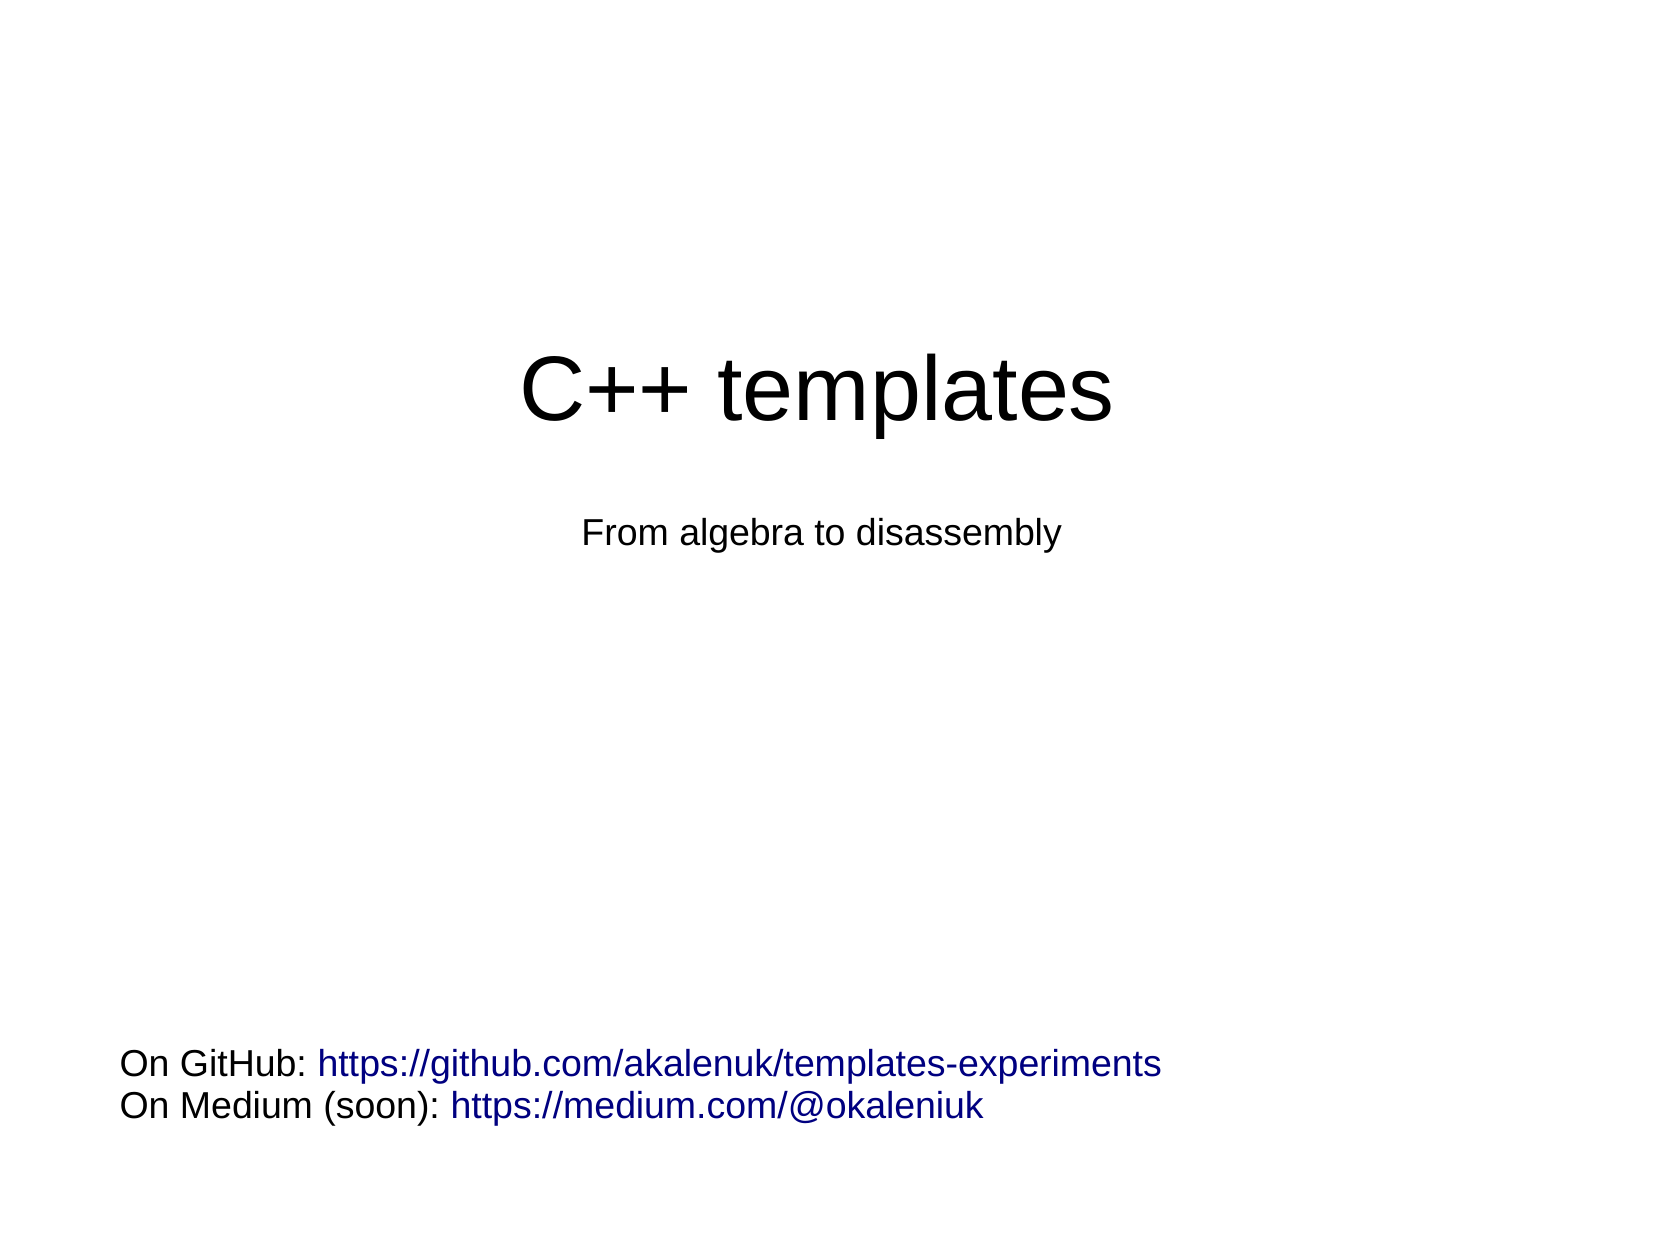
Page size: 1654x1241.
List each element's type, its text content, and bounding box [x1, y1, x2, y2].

text_box On GitHub: https://github.com/akalenuk/templates-experiments On Medium (soon): https://medium.com/@okaleniuk [104, 1035, 1178, 1134]
title C++ templates [75, 285, 1564, 493]
text_box From algebra to disassembly [566, 504, 1077, 603]
